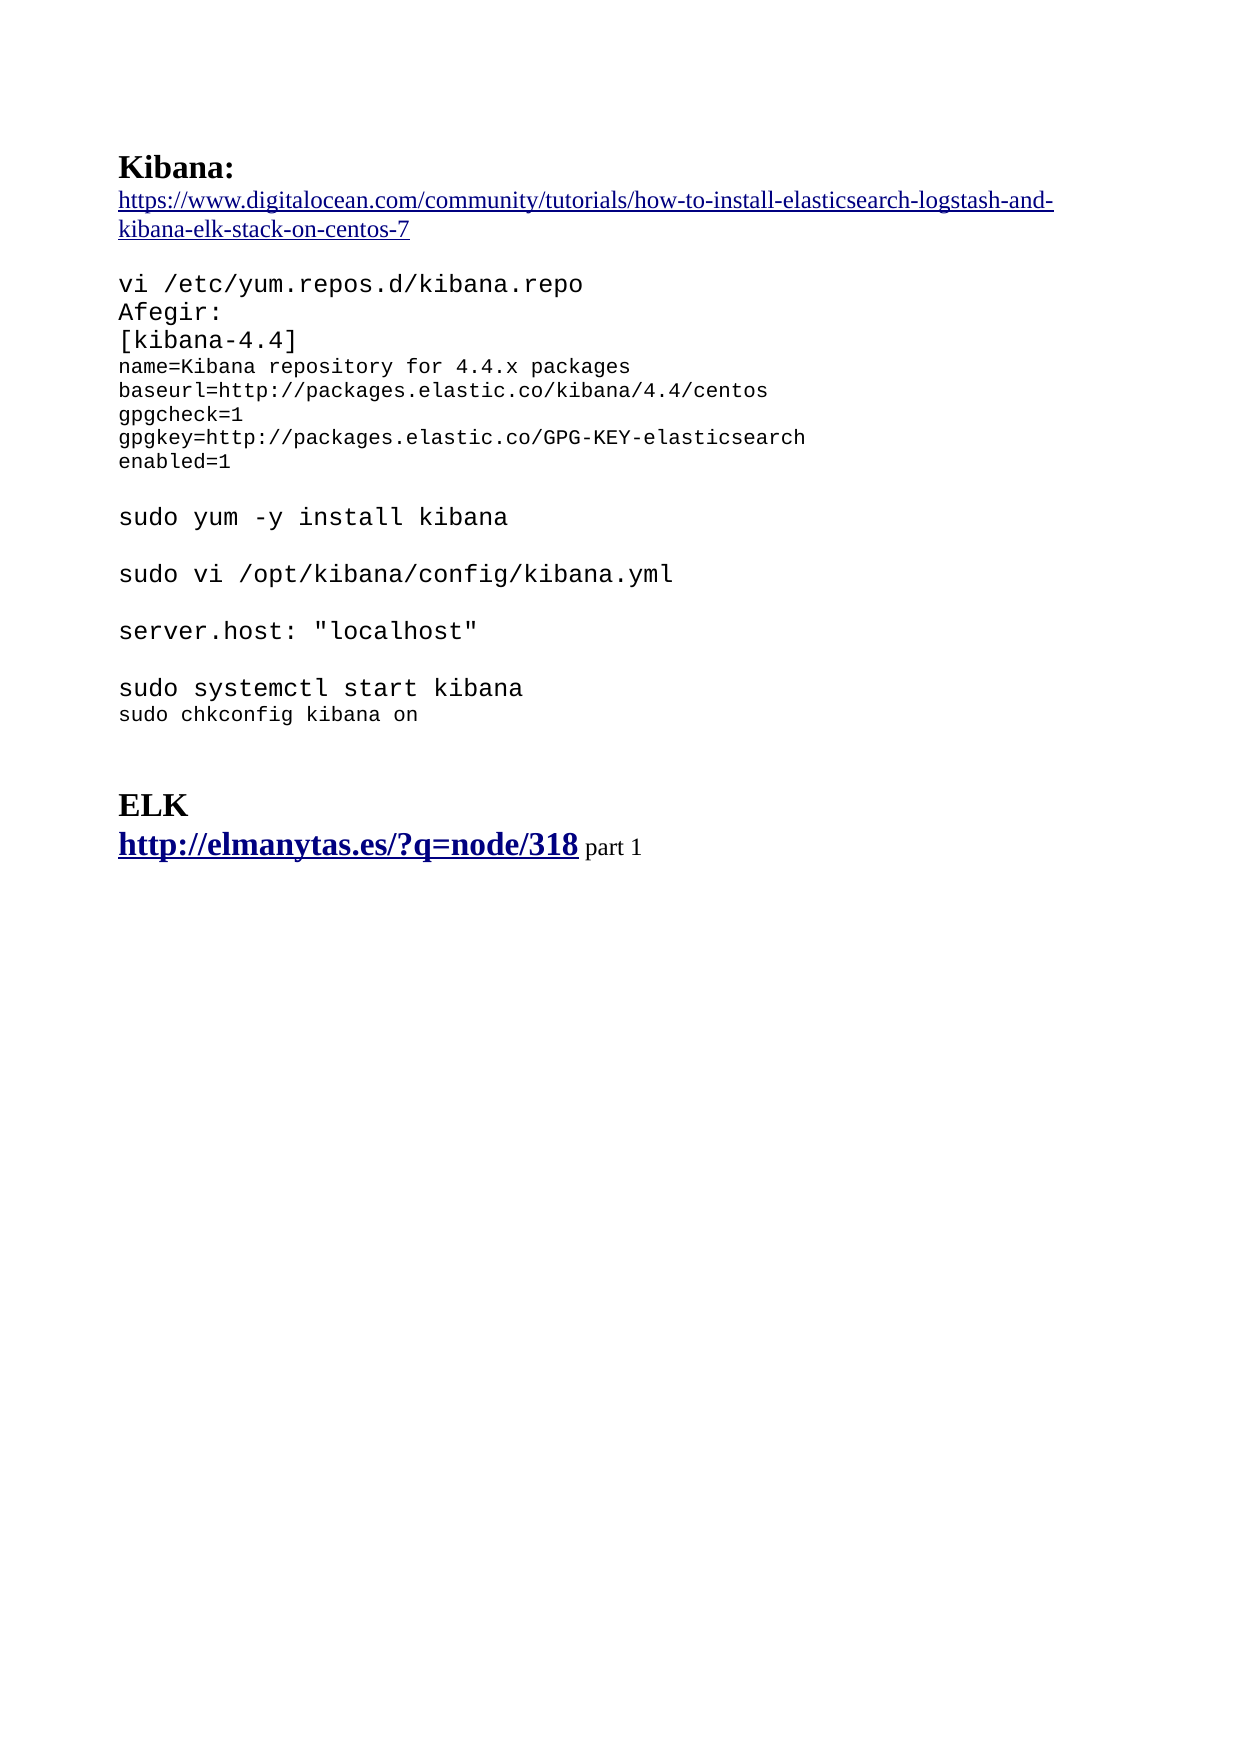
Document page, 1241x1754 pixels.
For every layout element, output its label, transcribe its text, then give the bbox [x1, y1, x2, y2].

text http://elmanytas.es/?q=node/318 part 1 [118, 824, 1122, 862]
text sudo yum -y install kibana [118, 504, 1122, 532]
text sudo systemctl start kibana [118, 675, 1122, 704]
text Afegir: [118, 300, 1122, 328]
text gpgcheck=1 [118, 404, 1122, 427]
text sudo vi /opt/kibana/config/kibana.yml [118, 561, 1122, 589]
text Kibana: [118, 147, 1122, 185]
text vi /etc/yum.repos.d/kibana.repo [118, 271, 1122, 300]
text ELK [118, 786, 1122, 824]
text name=Kibana repository for 4.4.x packages [118, 356, 1122, 380]
text gpgkey=http://packages.elastic.co/GPG-KEY-elasticsearch [118, 427, 1122, 451]
text sudo chkconfig kibana on [118, 704, 1122, 727]
text https://www.digitalocean.com/community/tutorials/how-to-install-elasticsearch-logstash-and-kibana-elk-stack-on-centos-7 [118, 185, 1122, 243]
text baseurl=http://packages.elastic.co/kibana/4.4/centos [118, 380, 1122, 404]
text enabled=1 [118, 451, 1122, 475]
text server.host: "localhost" [118, 618, 1122, 647]
text [kibana-4.4] [118, 328, 1122, 356]
